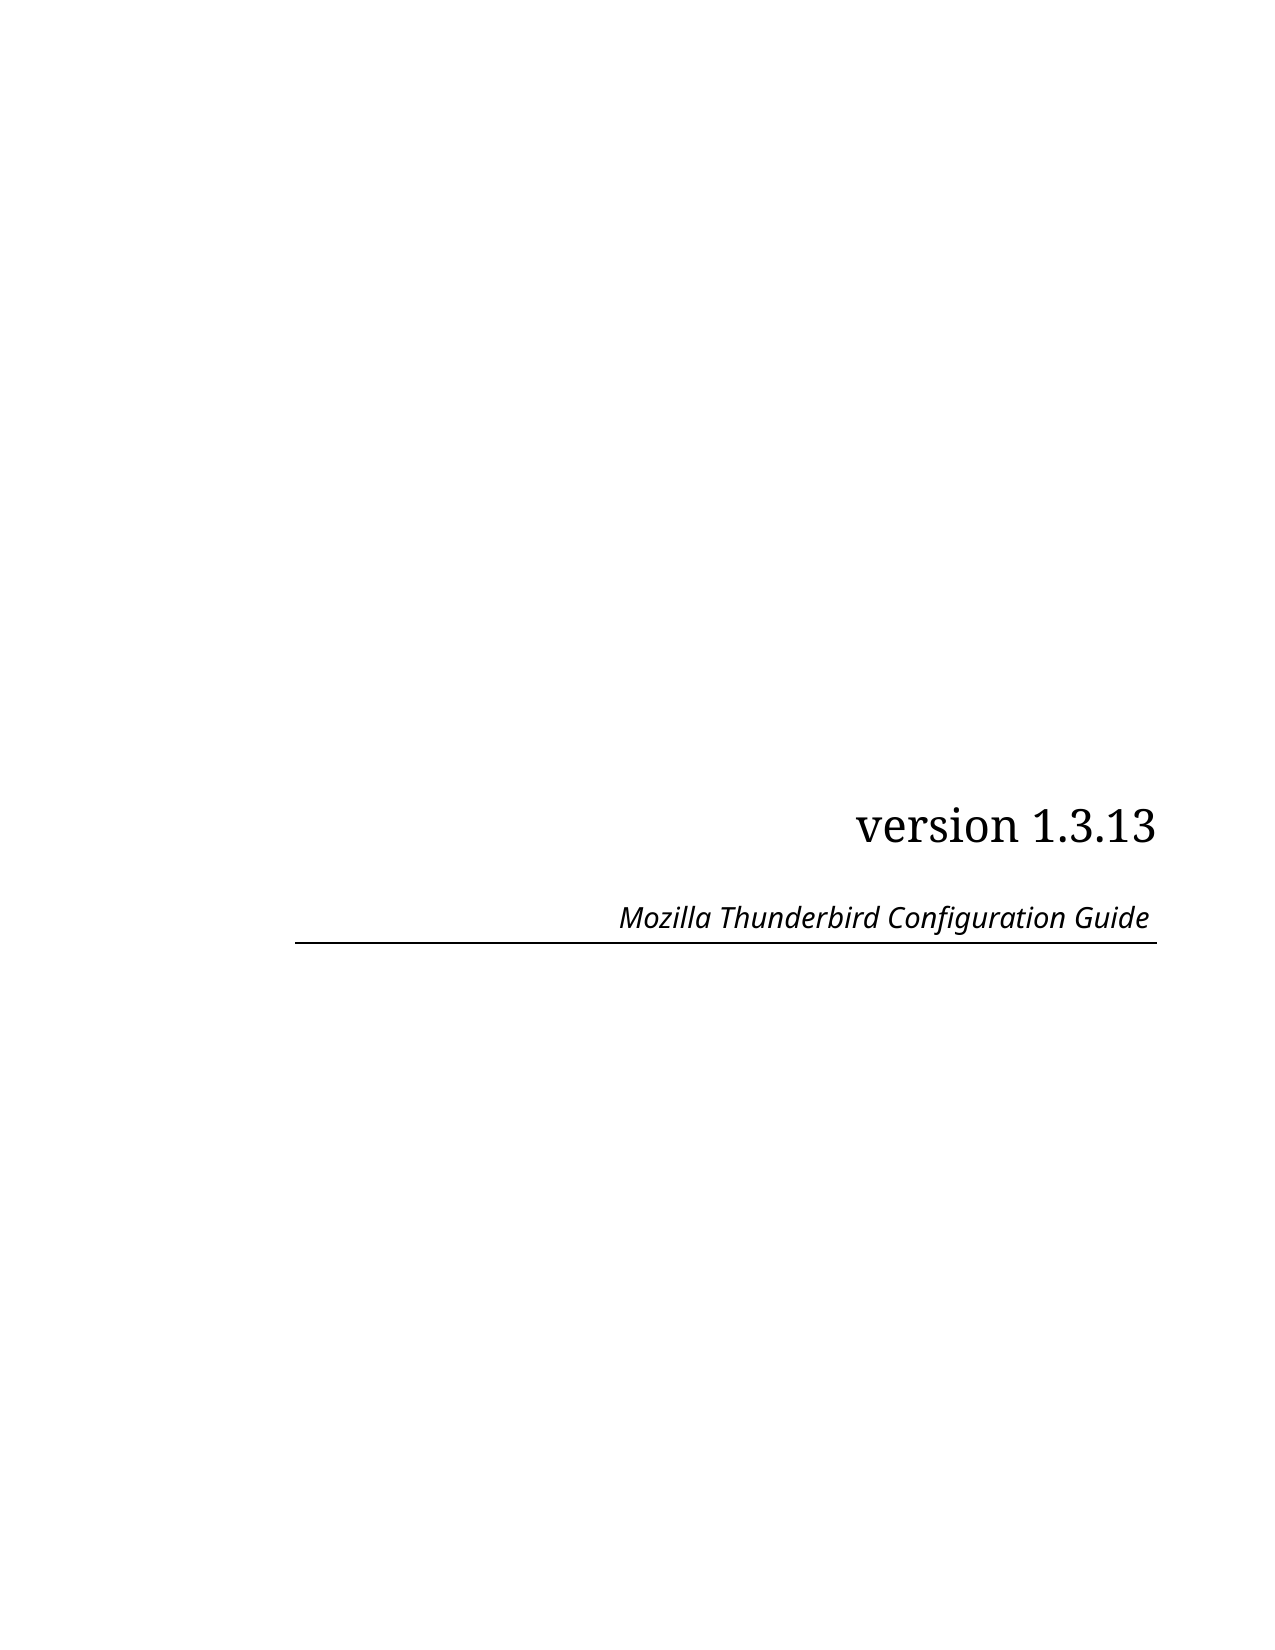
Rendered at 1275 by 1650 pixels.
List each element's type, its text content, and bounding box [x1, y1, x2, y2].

title version 1.3.13 [295, 793, 1157, 856]
subtitle Mozilla Thunderbird Configuration Guide [295, 893, 1157, 942]
